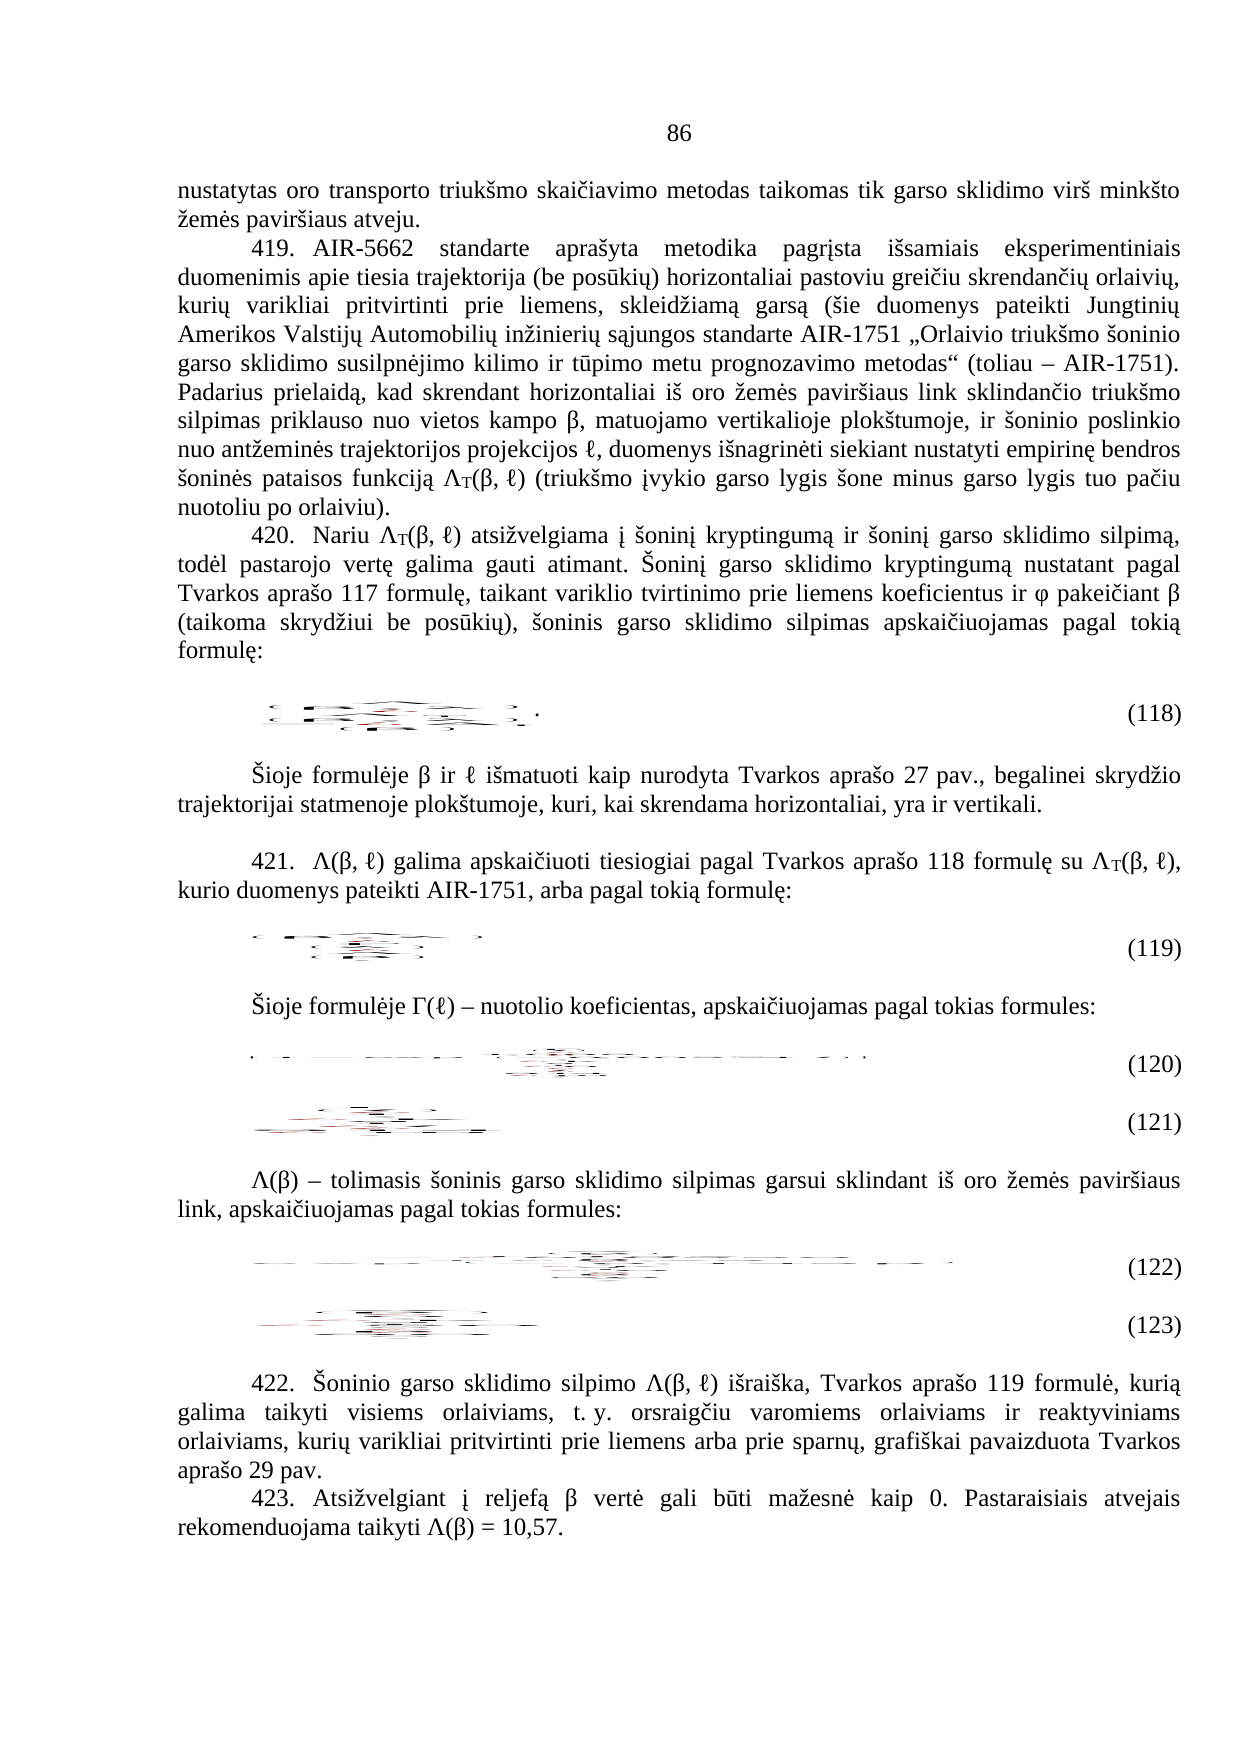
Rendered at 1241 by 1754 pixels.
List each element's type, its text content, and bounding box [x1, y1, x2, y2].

table_header 123 [1136, 1310, 1173, 1340]
table_header [177, 933, 1127, 962]
table_header [177, 1310, 1127, 1340]
table_header ) [1174, 1049, 1186, 1078]
table_header ( [1128, 1049, 1136, 1078]
text 422. Šoninio garso sklidimo silpimo Λ(β, ℓ) išraiška, Tvarkos aprašo 119 formulė, kurią galima taikyti visiems orlaiviams, t. y. orsraigčiu varomiems orlaiviams ir reaktyviniams orlaiviams, kurių varikliai pritvirtinti prie liemens arba prie sparnų, grafiškai pavaizduota Tvarkos aprašo 29 pav. [177, 1368, 1181, 1483]
table_header . [177, 693, 1127, 731]
table_header ( [1128, 1252, 1136, 1281]
table_header ) [1173, 933, 1186, 962]
table_header ( [1128, 1310, 1136, 1340]
text Šioje formulėje Γ(ℓ) – nuotolio koeficientas, apskaičiuojamas pagal tokias formules: [177, 991, 1181, 1020]
text 419. AIR-5662 standarte aprašyta metodika pagrįsta išsamiais eksperimentiniais duomenimis apie tiesia trajektorija (be posūkių) horizontaliai pastoviu greičiu skrendančių orlaivių, kurių varikliai pritvirtinti prie liemens, skleidžiamą garsą (šie duomenys pateikti Jungtinių Amerikos Valstijų Automobilių inžinierių sąjungos standarte AIR-1751 „Orlaivio triukšmo šoninio garso sklidimo susilpnėjimo kilimo ir tūpimo metu prognozavimo metodas“ (toliau – AIR-1751). Padarius prielaidą, kad skrendant horizontaliai iš oro žemės paviršiaus link sklindančio triukšmo silpimas priklauso nuo vietos kampo β, matuojamo vertikalioje plokštumoje, ir šoninio poslinkio nuo antžeminės trajektorijos projekcijos ℓ, duomenys išnagrinėti siekiant nustatyti empirinę bendros šoninės pataisos funkciją ΛT(β, ℓ) (triukšmo įvykio garso lygis šone minus garso lygis tuo pačiu nuotoliu po orlaiviu). [177, 233, 1181, 521]
table_header ) [1173, 1310, 1186, 1340]
text 423. Atsižvelgiant į reljefą β vertė gali būti mažesnė kaip 0. Pastaraisiais atvejais rekomenduojama taikyti Λ(β) = 10,57. [177, 1483, 1181, 1541]
table_header 118 [1136, 693, 1173, 731]
table_header ) [1174, 1252, 1186, 1281]
text 420. Nariu ΛT(β, ℓ) atsižvelgiama į šoninį kryptingumą ir šoninį garso sklidimo silpimą, todėl pastarojo vertę galima gauti atimant. Šoninį garso sklidimo kryptingumą nustatant pagal Tvarkos aprašo 117 formulę, taikant variklio tvirtinimo prie liemens koeficientus ir φ pakeičiant β (taikoma skrydžiui be posūkių), šoninis garso sklidimo silpimas apskaičiuojamas pagal tokią formulę: [177, 521, 1181, 664]
table_header ( [1128, 1107, 1136, 1137]
table_header [177, 1252, 1128, 1281]
table_header 121 [1136, 1107, 1173, 1137]
table_header ) [1173, 693, 1186, 731]
table_header ( [1128, 933, 1136, 962]
table_header [177, 1049, 1128, 1078]
table_header 122 [1136, 1252, 1173, 1281]
table_header ) [1173, 1107, 1186, 1137]
text 421. Λ(β, ℓ) galima apskaičiuoti tiesiogiai pagal Tvarkos aprašo 118 formulę su ΛT(β, ℓ), kurio duomenys pateikti AIR-1751, arba pagal tokią formulę: [177, 846, 1181, 904]
table_header [177, 1107, 1127, 1137]
text Λ(β) – tolimasis šoninis garso sklidimo silpimas garsui sklindant iš oro žemės paviršiaus link, apskaičiuojamas pagal tokias formules: [177, 1165, 1181, 1223]
text nustatytas oro transporto triukšmo skaičiavimo metodas taikomas tik garso sklidimo virš minkšto žemės paviršiaus atveju. [177, 176, 1181, 233]
text Šioje formulėje β ir ℓ išmatuoti kaip nurodyta Tvarkos aprašo 27 pav., begalinei skrydžio trajektorijai statmenoje plokštumoje, kuri, kai skrendama horizontaliai, yra ir vertikali. [177, 760, 1181, 818]
table_header 120 [1136, 1049, 1173, 1078]
table_header 119 [1136, 933, 1173, 962]
table_header ( [1128, 693, 1136, 731]
